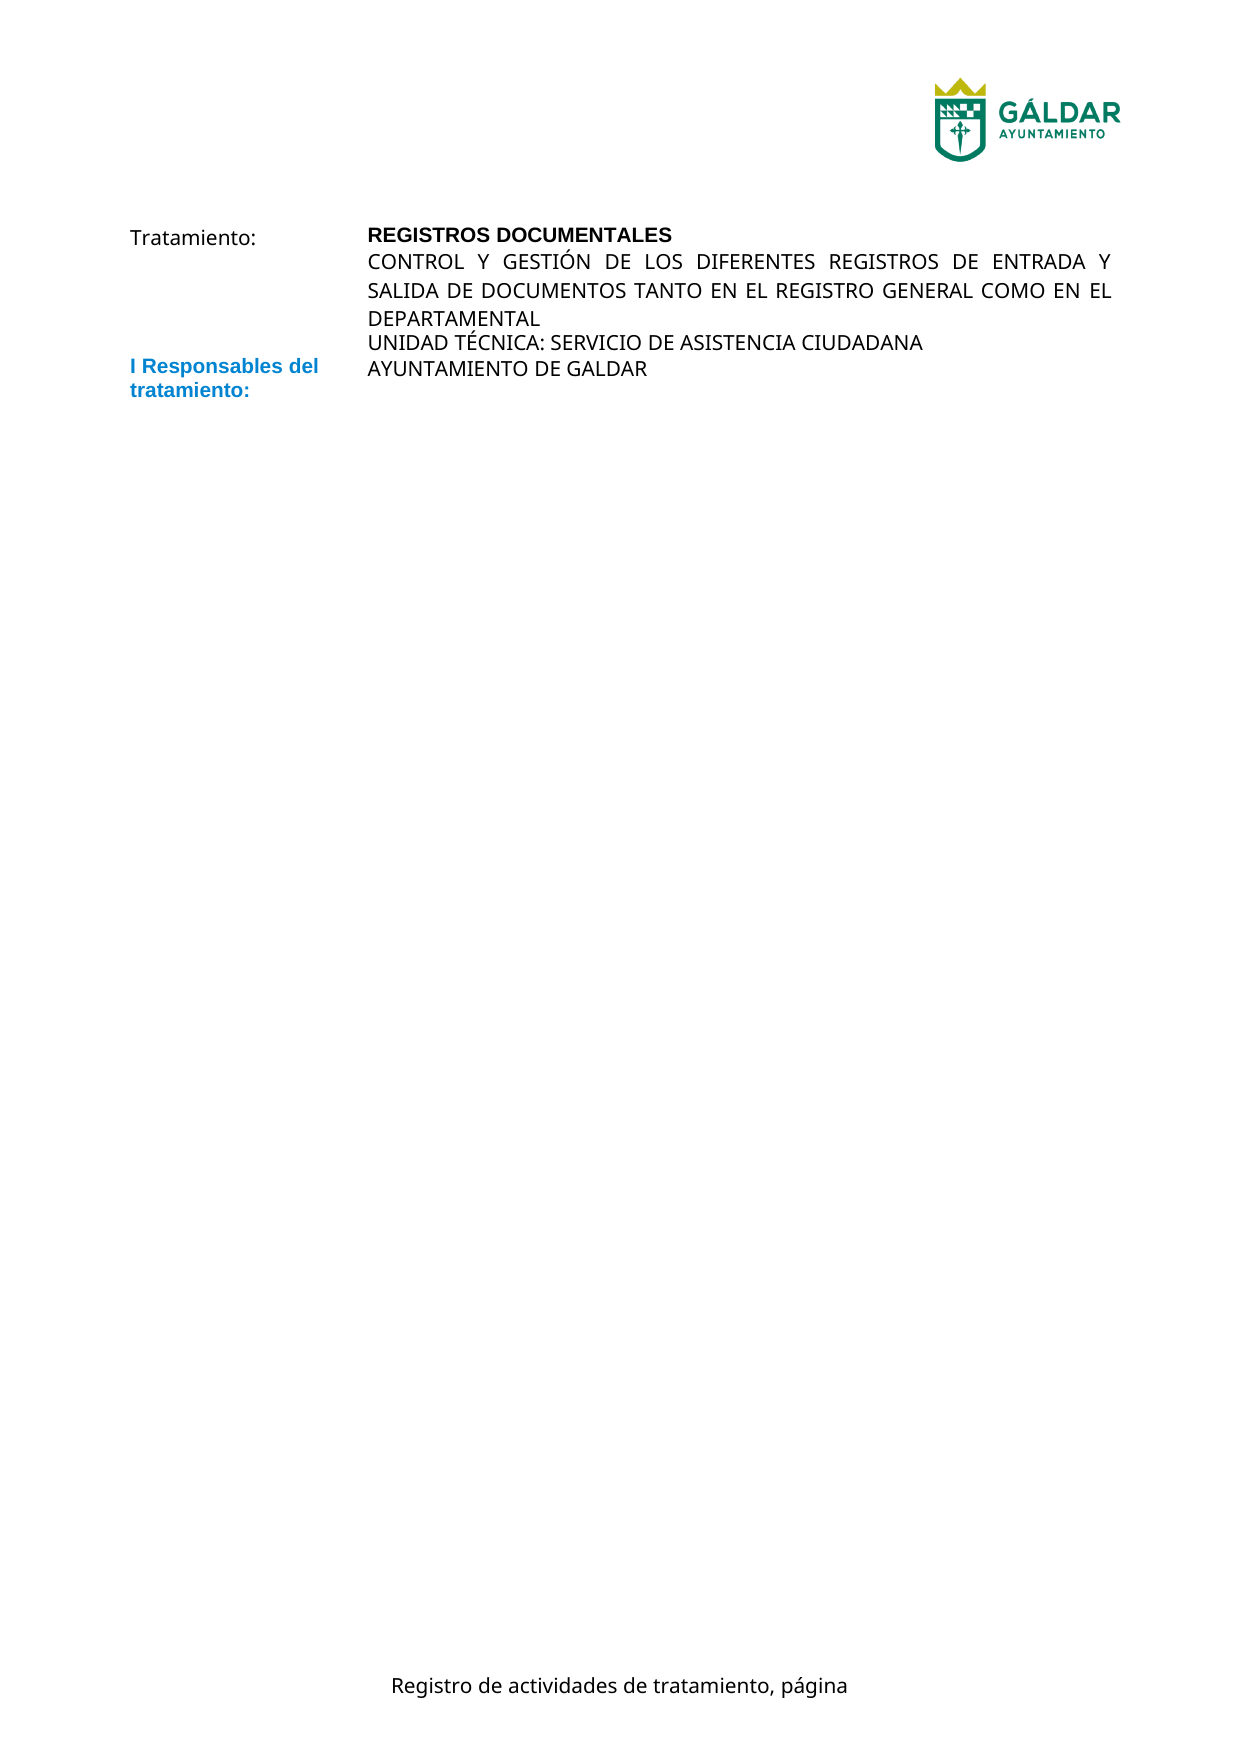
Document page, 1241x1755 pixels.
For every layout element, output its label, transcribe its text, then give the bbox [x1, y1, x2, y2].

table_header Tratamiento: [119, 223, 343, 354]
table_header REGISTROS DOCUMENTALES CONTROL Y GESTIÓN DE LOS DIFERENTES REGISTROS DE ENTRADA Y SALIDA DE DOCUMENTOS TANTO EN EL REGISTRO GENERAL COMO EN EL DEPARTAMENTAL UNIDAD TÉCNICA: SERVICIO DE ASISTENCIA CIUDADANA [343, 223, 1123, 354]
table_cell AYUNTAMIENTO DE GALDAR [343, 354, 1123, 402]
table_cell I Responsables del tratamiento: [119, 354, 343, 402]
